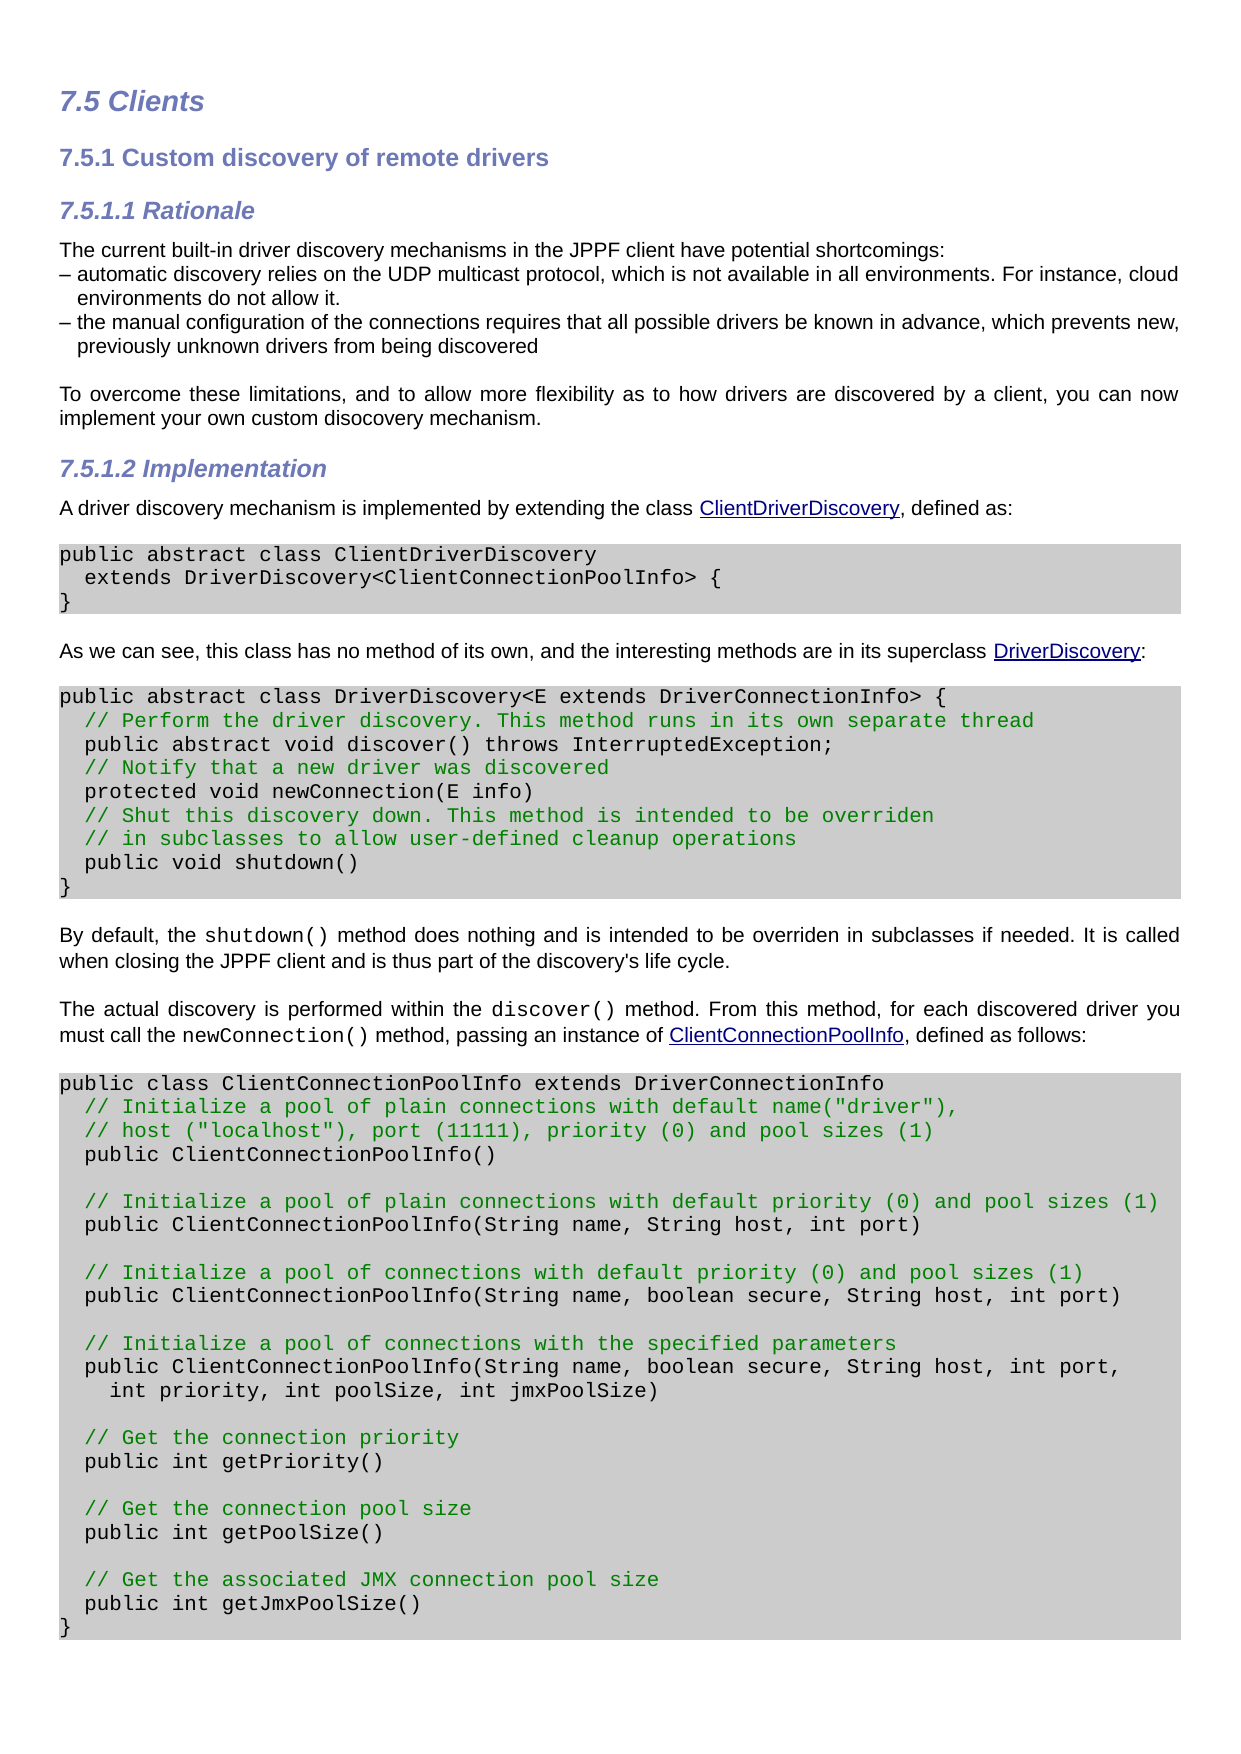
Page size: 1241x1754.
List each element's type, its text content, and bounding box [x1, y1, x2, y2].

text public int getPriority() [59, 1451, 1181, 1474]
text } [59, 1616, 1181, 1640]
text By default, the shutdown() method does nothing and is intended to be overriden in subclasses if needed. It is called when closing the JPPF client and is thus part of the discovery's life cycle. [59, 923, 1181, 973]
text public void shutdown() [59, 852, 1181, 876]
text public ClientConnectionPoolInfo(String name, boolean secure, String host, int port, [59, 1356, 1181, 1380]
subtitle Clients [59, 84, 1181, 118]
text int priority, int poolSize, int jmxPoolSize) [59, 1380, 1181, 1404]
text A driver discovery mechanism is implemented by extending the class ClientDriverDiscovery, defined as: [59, 496, 1181, 520]
text // Get the connection priority [59, 1427, 1181, 1451]
text public class ClientConnectionPoolInfo extends DriverConnectionInfo [59, 1073, 1181, 1096]
text // Initialize a pool of plain connections with default name("driver"), [59, 1096, 1181, 1120]
text // Initialize a pool of connections with the specified parameters [59, 1333, 1181, 1356]
subtitle Custom discovery of remote drivers [59, 143, 1181, 171]
text public int getPoolSize() [59, 1522, 1181, 1546]
text // Shut this discovery down. This method is intended to be overriden [59, 805, 1181, 828]
text // Initialize a pool of plain connections with default priority (0) and pool sizes (1) [59, 1191, 1181, 1214]
text // in subclasses to allow user-defined cleanup operations [59, 828, 1181, 852]
text The current built-in driver discovery mechanisms in the JPPF client have potential shortcomings: [59, 238, 1181, 262]
text public abstract class ClientDriverDiscovery [59, 544, 1181, 567]
text public abstract void discover() throws InterruptedException; [59, 734, 1181, 757]
text // Notify that a new driver was discovered [59, 757, 1181, 781]
text } [59, 876, 1181, 899]
text public ClientConnectionPoolInfo(String name, String host, int port) [59, 1214, 1181, 1238]
text public ClientConnectionPoolInfo(String name, boolean secure, String host, int port) [59, 1285, 1181, 1309]
list automatic discovery relies on the UDP multicast protocol, which is not available in all environments. For instance, cloud environments do not allow it. [59, 262, 1181, 309]
text } [59, 591, 1181, 614]
text public ClientConnectionPoolInfo() [59, 1143, 1181, 1167]
text // host ("localhost"), port (11111), priority (0) and pool sizes (1) [59, 1120, 1181, 1143]
text // Get the connection pool size [59, 1498, 1181, 1522]
text // Initialize a pool of connections with default priority (0) and pool sizes (1) [59, 1262, 1181, 1285]
subtitle Implementation [59, 454, 1181, 483]
text // Get the associated JMX connection pool size [59, 1569, 1181, 1593]
text // Perform the driver discovery. This method runs in its own separate thread [59, 710, 1181, 734]
text To overcome these limitations, and to allow more flexibility as to how drivers are discovered by a client, you can now implement your own custom disocovery mechanism. [59, 382, 1181, 429]
text protected void newConnection(E info) [59, 781, 1181, 805]
text As we can see, this class has no method of its own, and the interesting methods are in its superclass DriverDiscovery: [59, 638, 1181, 662]
text The actual discovery is performed within the discover() method. From this method, for each discovered driver you must call the newConnection() method, passing an instance of ClientConnectionPoolInfo, defined as follows: [59, 997, 1181, 1049]
text extends DriverDiscovery<ClientConnectionPoolInfo> { [59, 567, 1181, 591]
text public abstract class DriverDiscovery<E extends DriverConnectionInfo> { [59, 686, 1181, 710]
list the manual configuration of the connections requires that all possible drivers be known in advance, which prevents new, previously unknown drivers from being discovered [59, 309, 1181, 358]
subtitle Rationale [59, 196, 1181, 225]
text public int getJmxPoolSize() [59, 1593, 1181, 1616]
